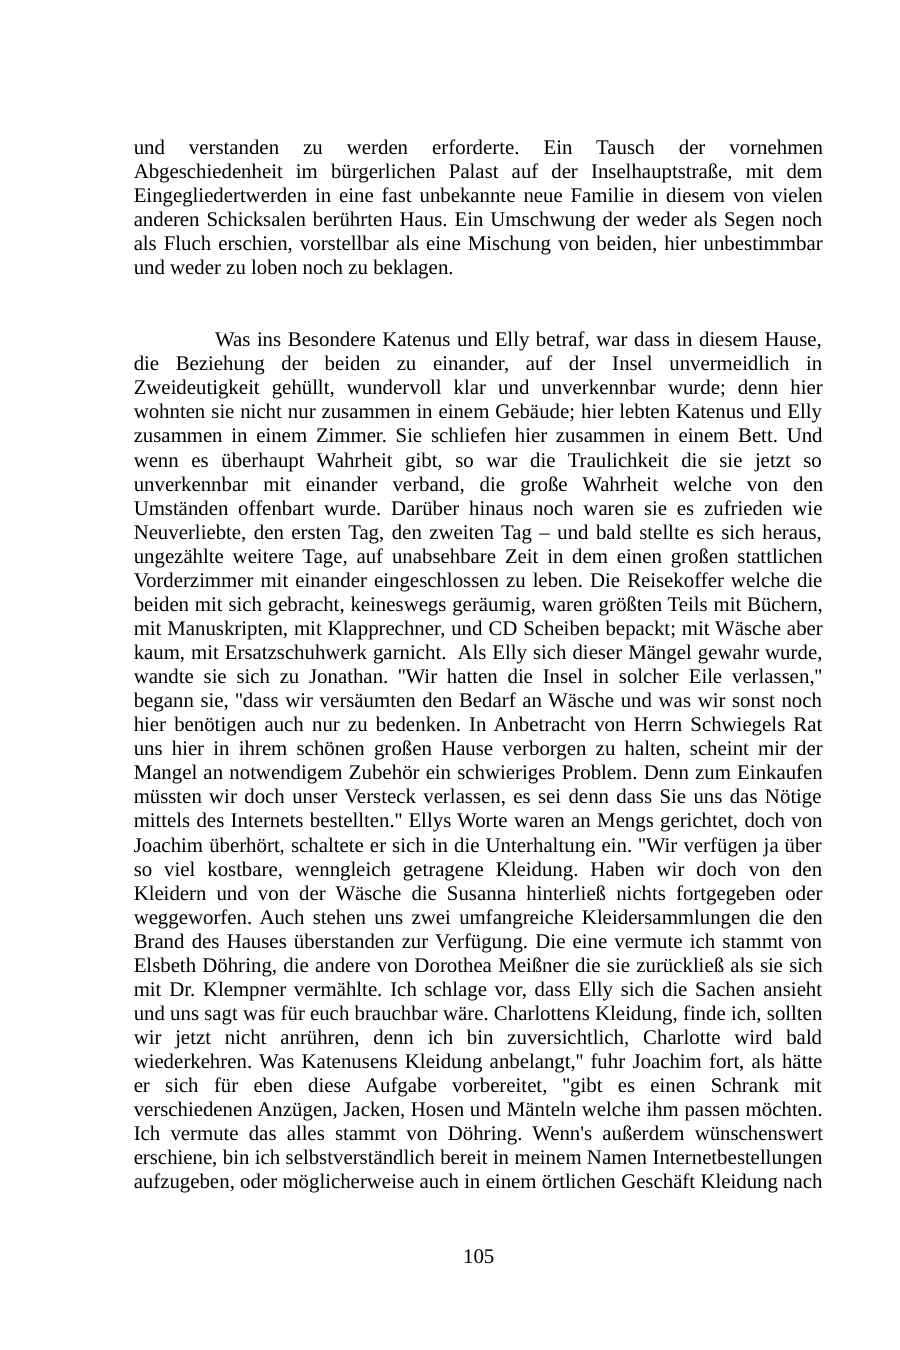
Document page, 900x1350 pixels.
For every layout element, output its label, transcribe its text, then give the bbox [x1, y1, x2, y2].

text und verstanden zu werden erforderte. Ein Tausch der vornehmen Abgeschiedenheit im bürgerlichen Palast auf der Inselhauptstraße, mit dem Eingegliedertwerden in eine fast unbekannte neue Familie in diesem von vielen anderen Schicksalen berührten Haus. Ein Umschwung der weder als Segen noch als Fluch erschien, vorstellbar als eine Mischung von beiden, hier unbestimmbar und weder zu loben noch zu beklagen. [133, 135, 823, 279]
text Was ins Besondere Katenus und Elly betraf, war dass in diesem Hause, die Beziehung der beiden zu einander, auf der Insel unvermeidlich in Zweideutigkeit gehüllt, wundervoll klar und unverkennbar wurde; denn hier wohnten sie nicht nur zusammen in einem Gebäude; hier lebten Katenus und Elly zusammen in einem Zimmer. Sie schliefen hier zusammen in einem Bett. Und wenn es überhaupt Wahrheit gibt, so war die Traulichkeit die sie jetzt so unverkennbar mit einander verband, die große Wahrheit welche von den Umständen offenbart wurde. Darüber hinaus noch waren sie es zufrieden wie Neuverliebte, den ersten Tag, den zweiten Tag – und bald stellte es sich heraus, ungezählte weitere Tage, auf unabsehbare Zeit in dem einen großen stattlichen Vorderzimmer mit einander eingeschlossen zu leben. Die Reisekoffer welche die beiden mit sich gebracht, keineswegs geräumig, waren größten Teils mit Büchern, mit Manuskripten, mit Klapprechner, und CD Scheiben bepackt; mit Wäsche aber kaum, mit Ersatzschuhwerk garnicht. Als Elly sich dieser Mängel gewahr wurde, wandte sie sich zu Jonathan. ''Wir hatten die Insel in solcher Eile verlassen,'' begann sie, ''dass wir versäumten den Bedarf an Wäsche und was wir sonst noch hier benötigen auch nur zu bedenken. In Anbetracht von Herrn Schwiegels Rat uns hier in ihrem schönen großen Hause verborgen zu halten, scheint mir der Mangel an notwendigem Zubehör ein schwieriges Problem. Denn zum Einkaufen müssten wir doch unser Versteck verlassen, es sei denn dass Sie uns das Nötige mittels des Internets bestellten.'' Ellys Worte waren an Mengs gerichtet, doch von Joachim überhört, schaltete er sich in die Unterhaltung ein. ''Wir verfügen ja über so viel kostbare, wenngleich getragene Kleidung. Haben wir doch von den Kleidern und von der Wäsche die Susanna hinterließ nichts fortgegeben oder weggeworfen. Auch stehen uns zwei umfangreiche Kleidersammlungen die den Brand des Hauses überstanden zur Verfügung. Die eine vermute ich stammt von Elsbeth Döhring, die andere von Dorothea Meißner die sie zurückließ als sie sich mit Dr. Klempner vermählte. Ich schlage vor, dass Elly sich die Sachen ansieht und uns sagt was für euch brauchbar wäre. Charlottens Kleidung, finde ich, sollten wir jetzt nicht anrühren, denn ich bin zuversichtlich, Charlotte wird bald wiederkehren. Was Katenusens Kleidung anbelangt,'' fuhr Joachim fort, als hätte er sich für eben diese Aufgabe vorbereitet, ''gibt es einen Schrank mit verschiedenen Anzügen, Jacken, Hosen und Mänteln welche ihm passen möchten. Ich vermute das alles stammt von Döhring. Wenn's außerdem wünschenswert erschiene, bin ich selbstverständlich bereit in meinem Namen Internetbestellungen aufzugeben, oder möglicherweise auch in einem örtlichen Geschäft Kleidung nach [133, 327, 823, 1193]
